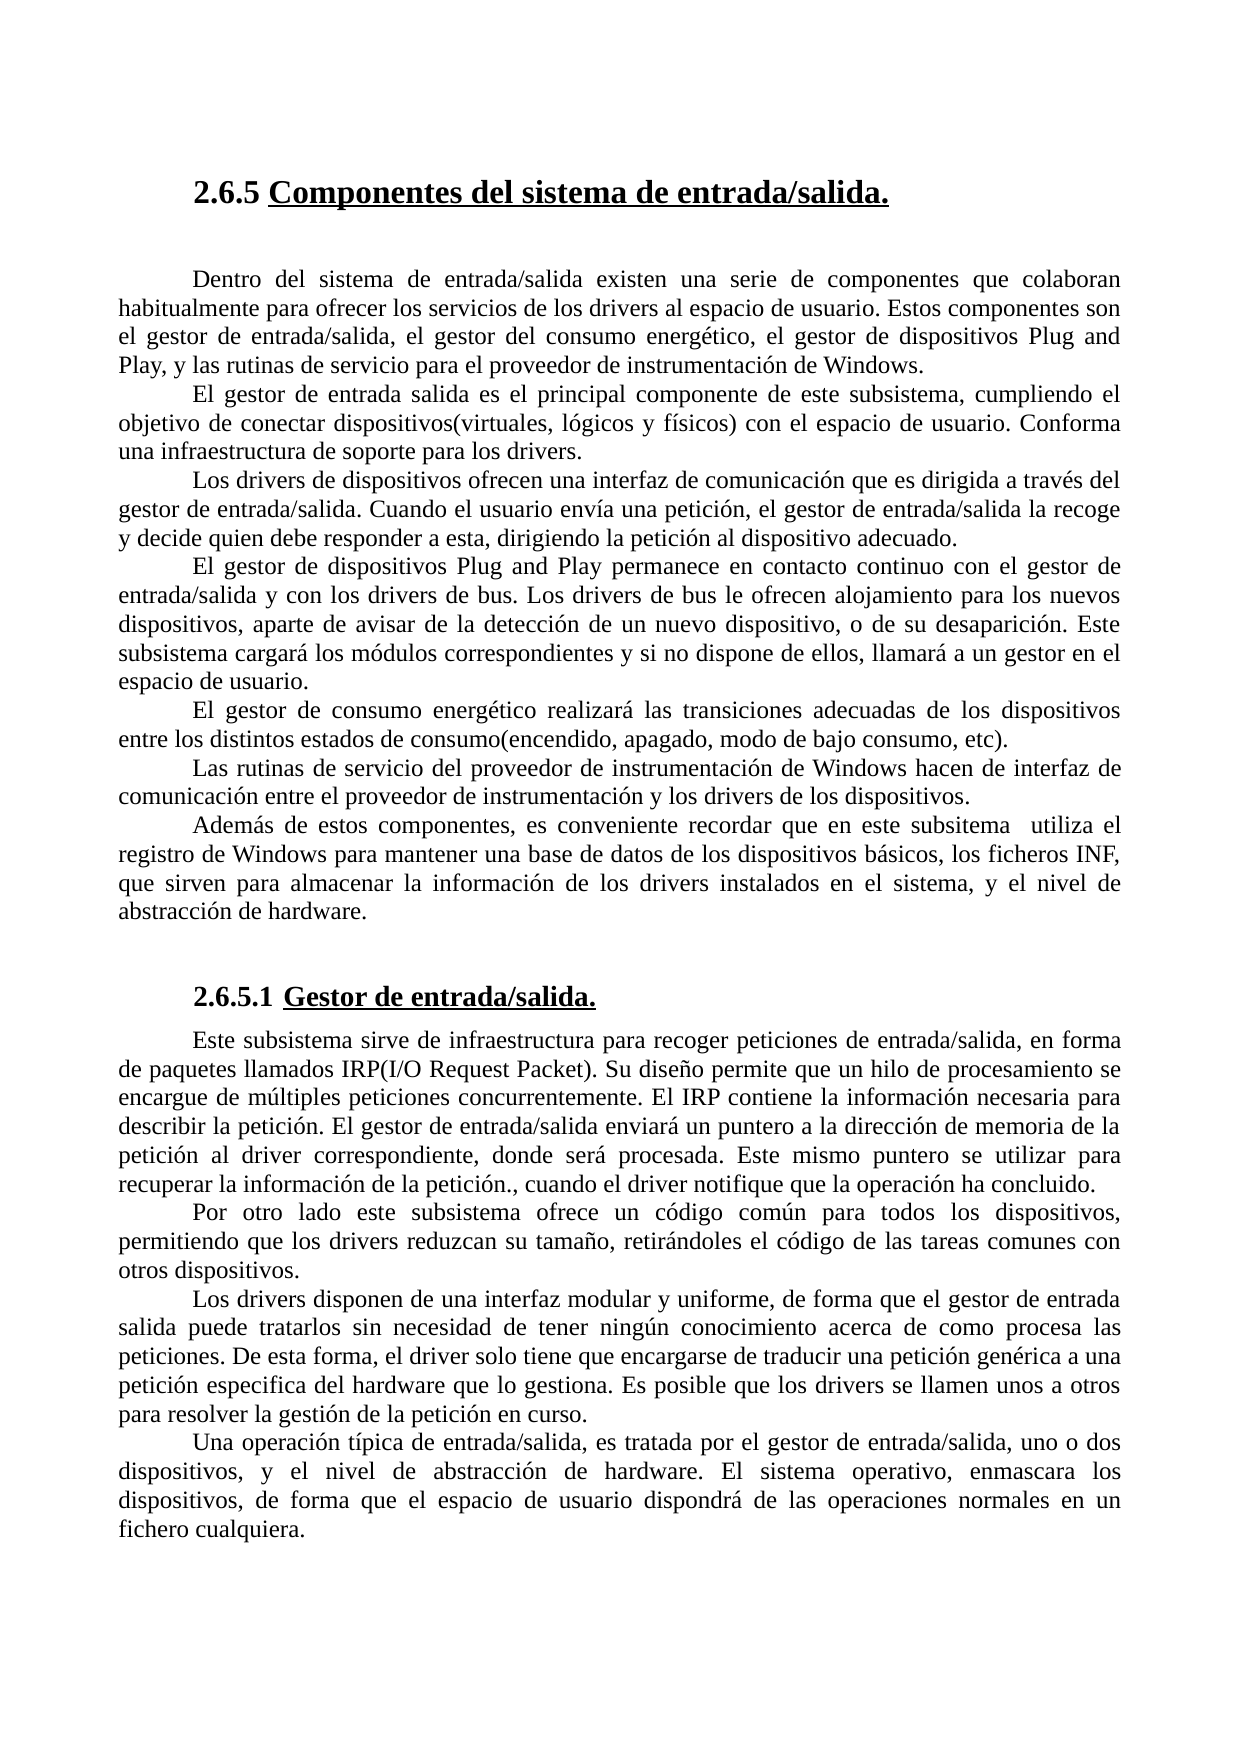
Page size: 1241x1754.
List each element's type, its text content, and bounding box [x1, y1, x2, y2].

text Los drivers disponen de una interfaz modular y uniforme, de forma que el gestor de entrada salida puede tratarlos sin necesidad de tener ningún conocimiento acerca de como procesa las peticiones. De esta forma, el driver solo tiene que encargarse de traducir una petición genérica a una petición especifica del hardware que lo gestiona. Es posible que los drivers se llamen unos a otros para resolver la gestión de la petición en curso. [118, 1284, 1122, 1427]
text El gestor de dispositivos Plug and Play permanece en contacto continuo con el gestor de entrada/salida y con los drivers de bus. Los drivers de bus le ofrecen alojamiento para los nuevos dispositivos, aparte de avisar de la detección de un nuevo dispositivo, o de su desaparición. Este subsistema cargará los módulos correspondientes y si no dispone de ellos, llamará a un gestor en el espacio de usuario. [118, 551, 1122, 695]
subtitle Componentes del sistema de entrada/salida. [193, 172, 1122, 210]
text Además de estos componentes, es conveniente recordar que en este subsitema utiliza el registro de Windows para mantener una base de datos de los dispositivos básicos, los ficheros INF, que sirven para almacenar la información de los drivers instalados en el sistema, y el nivel de abstracción de hardware. [118, 810, 1122, 925]
subtitle Gestor de entrada/salida. [193, 979, 1122, 1012]
text Una operación típica de entrada/salida, es tratada por el gestor de entrada/salida, uno o dos dispositivos, y el nivel de abstracción de hardware. El sistema operativo, enmascara los dispositivos, de forma que el espacio de usuario dispondrá de las operaciones normales en un fichero cualquiera. [118, 1427, 1122, 1542]
text Por otro lado este subsistema ofrece un código común para todos los dispositivos, permitiendo que los drivers reduzcan su tamaño, retirándoles el código de las tareas comunes con otros dispositivos. [118, 1197, 1122, 1284]
text Dentro del sistema de entrada/salida existen una serie de componentes que colaboran habitualmente para ofrecer los servicios de los drivers al espacio de usuario. Estos componentes son el gestor de entrada/salida, el gestor del consumo energético, el gestor de dispositivos Plug and Play, y las rutinas de servicio para el proveedor de instrumentación de Windows. [118, 264, 1122, 379]
text El gestor de consumo energético realizará las transiciones adecuadas de los dispositivos entre los distintos estados de consumo(encendido, apagado, modo de bajo consumo, etc). [118, 695, 1122, 753]
text Este subsistema sirve de infraestructura para recoger peticiones de entrada/salida, en forma de paquetes llamados IRP(I/O Request Packet). Su diseño permite que un hilo de procesamiento se encargue de múltiples peticiones concurrentemente. El IRP contiene la información necesaria para describir la petición. El gestor de entrada/salida enviará un puntero a la dirección de memoria de la petición al driver correspondiente, donde será procesada. Este mismo puntero se utilizar para recuperar la información de la petición., cuando el driver notifique que la operación ha concluido. [118, 1025, 1122, 1197]
text El gestor de entrada salida es el principal componente de este subsistema, cumpliendo el objetivo de conectar dispositivos(virtuales, lógicos y físicos) con el espacio de usuario. Conforma una infraestructura de soporte para los drivers. [118, 379, 1122, 465]
text Las rutinas de servicio del proveedor de instrumentación de Windows hacen de interfaz de comunicación entre el proveedor de instrumentación y los drivers de los dispositivos. [118, 753, 1122, 810]
text Los drivers de dispositivos ofrecen una interfaz de comunicación que es dirigida a través del gestor de entrada/salida. Cuando el usuario envía una petición, el gestor de entrada/salida la recoge y decide quien debe responder a esta, dirigiendo la petición al dispositivo adecuado. [118, 465, 1122, 551]
